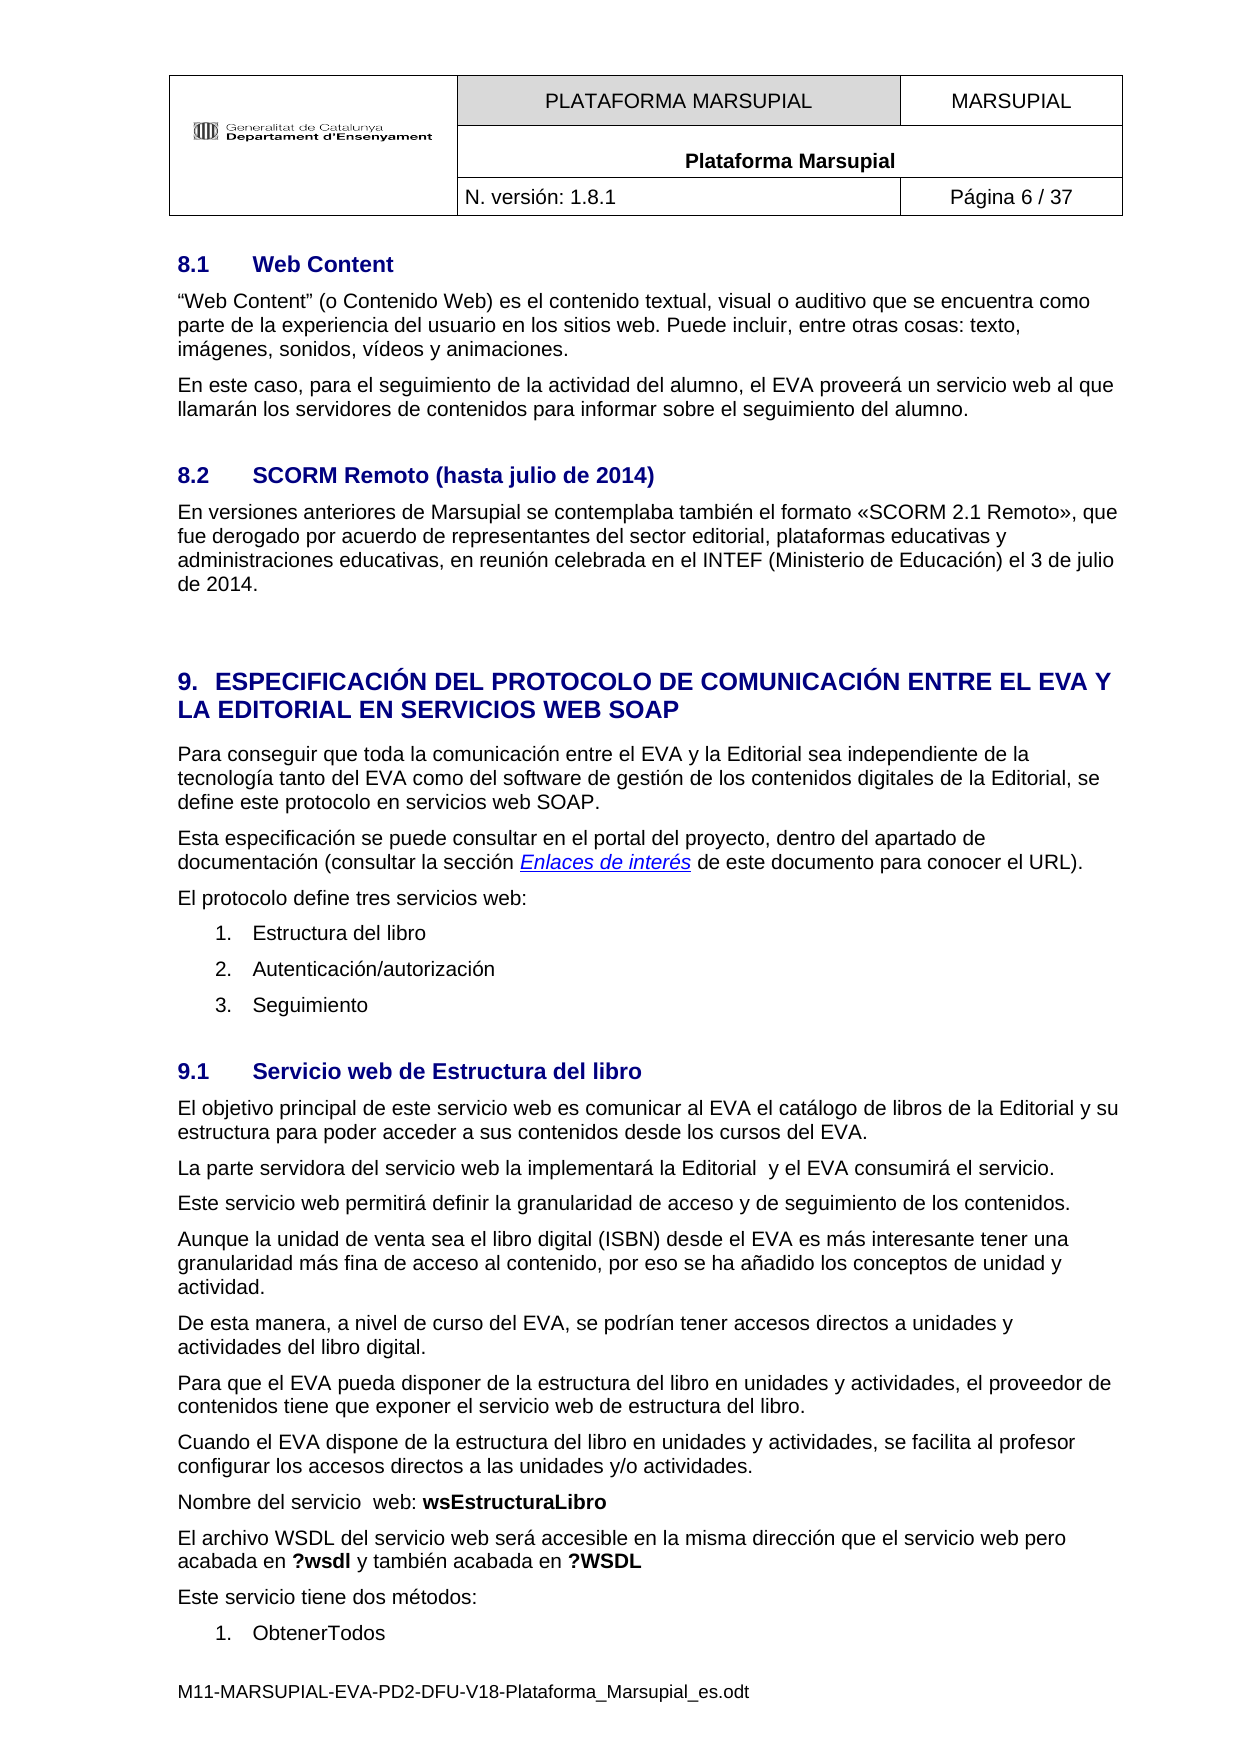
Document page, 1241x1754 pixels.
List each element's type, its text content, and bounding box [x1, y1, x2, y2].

text Este servicio web permitirá definir la granularidad de acceso y de seguimiento de los contenidos. [177, 1191, 1122, 1215]
subtitle Web Content [177, 251, 1122, 277]
text Para que el EVA pueda disponer de la estructura del libro en unidades y actividades, el proveedor de contenidos tiene que exponer el servicio web de estructura del libro. [177, 1370, 1122, 1418]
text La parte servidora del servicio web la implementará la Editorial y el EVA consumirá el servicio. [177, 1156, 1122, 1179]
list Seguimiento [215, 992, 1122, 1016]
text Para conseguir que toda la comunicación entre el EVA y la Editorial sea independiente de la tecnología tanto del EVA como del software de gestión de los contenidos digitales de la Editorial, se define este protocolo en servicios web SOAP. [177, 742, 1122, 814]
text En versiones anteriores de Marsupial se contemplaba también el formato «SCORM 2.1 Remoto», que fue derogado por acuerdo de representantes del sector editorial, plataformas educativas y administraciones educativas, en reunión celebrada en el INTEF (Ministerio de Educación) el 3 de julio de 2014. [177, 500, 1122, 596]
text El archivo WSDL del servicio web será accesible en la misma dirección que el servicio web pero acabada en ?wsdl y también acabada en ?WSDL [177, 1525, 1122, 1573]
list Estructura del libro [215, 921, 1122, 945]
text “Web Content” (o Contenido Web) es el contenido textual, visual o auditivo que se encuentra como parte de la experiencia del usuario en los sitios web. Puede incluir, entre otras cosas: texto, imágenes, sonidos, vídeos y animaciones. [177, 289, 1122, 361]
list ObtenerTodos [215, 1621, 1122, 1645]
text Cuando el EVA dispone de la estructura del libro en unidades y actividades, se facilita al profesor configurar los accesos directos a las unidades y/o actividades. [177, 1430, 1122, 1478]
text Aunque la unidad de venta sea el libro digital (ISBN) desde el EVA es más interesante tener una granularidad más fina de acceso al contenido, por eso se ha añadido los conceptos de unidad y actividad. [177, 1227, 1122, 1299]
text Esta especificación se puede consultar en el portal del proyecto, dentro del apartado de documentación (consultar la sección Enlaces de interés de este documento para conocer el URL). [177, 826, 1122, 873]
text Nombre del servicio web: wsEstructuraLibro [177, 1490, 1122, 1514]
subtitle SCORM Remoto (hasta julio de 2014) [177, 462, 1122, 488]
text El protocolo define tres servicios web: [177, 885, 1122, 909]
text De esta manera, a nivel de curso del EVA, se podrían tener accesos directos a unidades y actividades del libro digital. [177, 1311, 1122, 1358]
text El objetivo principal de este servicio web es comunicar al EVA el catálogo de libros de la Editorial y su estructura para poder acceder a sus contenidos desde los cursos del EVA. [177, 1096, 1122, 1144]
text Este servicio tiene dos métodos: [177, 1585, 1122, 1609]
subtitle ESPECIFICACIÓN DEL PROTOCOLO DE COMUNICACIÓN ENTRE EL EVA Y LA EDITORIAL EN SERVICIOS WEB SOAP [177, 667, 1122, 724]
list Autenticación/autorización [215, 957, 1122, 981]
subtitle Servicio web de Estructura del libro [177, 1058, 1122, 1084]
text En este caso, para el seguimiento de la actividad del alumno, el EVA proveerá un servicio web al que llamarán los servidores de contenidos para informar sobre el seguimiento del alumno. [177, 373, 1122, 421]
